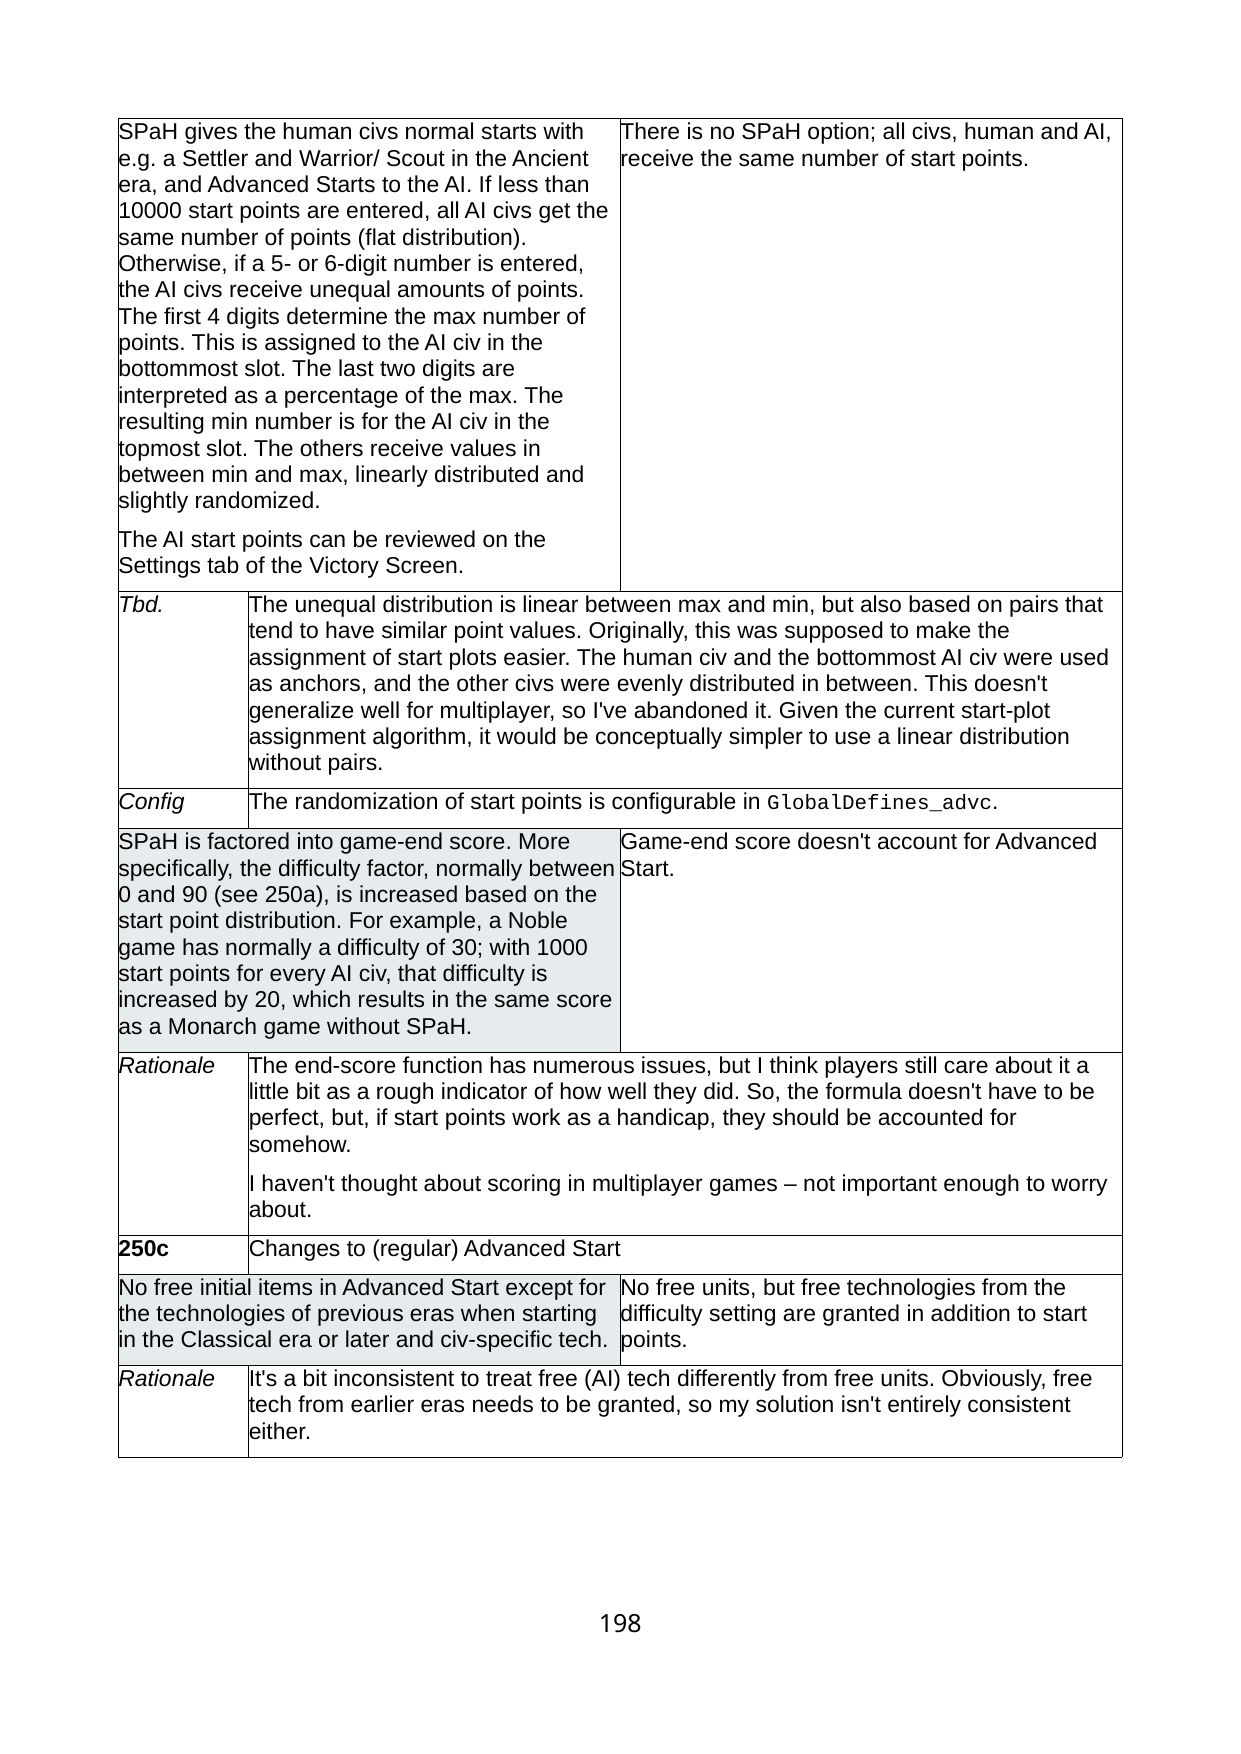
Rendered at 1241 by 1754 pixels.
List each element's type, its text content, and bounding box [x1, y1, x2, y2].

table_cell There is no SPaH option; all civs, human and AI, receive the same number of start points. [621, 119, 1122, 591]
table_cell Changes to (regular) Advanced Start [249, 1236, 1122, 1273]
table_cell SPaH is factored into game-end score. More specifically, the difficulty factor, normally between 0 and 90 (see 250a), is increased based on the start point distribution. For example, a Noble game has normally a difficulty of 30; with 1000 start points for every AI civ, that difficulty is increased by 20, which results in the same score as a Monarch game without SPaH. [119, 829, 620, 1052]
table_cell It's a bit inconsistent to treat free (AI) tech differently from free units. Obviously, free tech from earlier eras needs to be granted, so my solution isn't entirely consistent either. [249, 1366, 1122, 1457]
table_cell Config [119, 789, 248, 828]
table_cell 250c [119, 1236, 248, 1273]
table_cell Rationale [119, 1053, 248, 1234]
table_cell Tbd. [119, 592, 248, 788]
table_cell SPaH gives the human civs normal starts with e.g. a Settler and Warrior/ Scout in the Ancient era, and Advanced Starts to the AI. If less than 10000 start points are entered, all AI civs get the same number of points (flat distribution). Otherwise, if a 5- or 6-digit number is entered, the AI civs receive unequal amounts of points. The first 4 digits determine the max number of points. This is assigned to the AI civ in the bottommost slot. The last two digits are interpreted as a percentage of the max. The resulting min number is for the AI civ in the topmost slot. The others receive values in between min and max, linearly distributed and slightly randomized. The AI start points can be reviewed on the Settings tab of the Victory Screen. [119, 119, 620, 591]
table_cell No free units, but free technologies from the difficulty setting are granted in addition to start points. [621, 1275, 1122, 1365]
table_cell Game-end score doesn't account for Advanced Start. [621, 829, 1122, 1052]
table_cell Rationale [119, 1366, 248, 1457]
table_cell The unequal distribution is linear between max and min, but also based on pairs that tend to have similar point values. Originally, this was supposed to make the assignment of start plots easier. The human civ and the bottommost AI civ were used as anchors, and the other civs were evenly distributed in between. This doesn't generalize well for multiplayer, so I've abandoned it. Given the current start-plot assignment algorithm, it would be conceptually simpler to use a linear distribution without pairs. [249, 592, 1122, 788]
table_cell No free initial items in Advanced Start except for the technologies of previous eras when starting in the Classical era or later and civ-specific tech. [119, 1275, 620, 1365]
table_cell The randomization of start points is configurable in GlobalDefines_advc. [249, 789, 1122, 828]
table_cell The end-score function has numerous issues, but I think players still care about it a little bit as a rough indicator of how well they did. So, the formula doesn't have to be perfect, but, if start points work as a handicap, they should be accounted for somehow. I haven't thought about scoring in multiplayer games – not important enough to worry about. [249, 1053, 1122, 1234]
